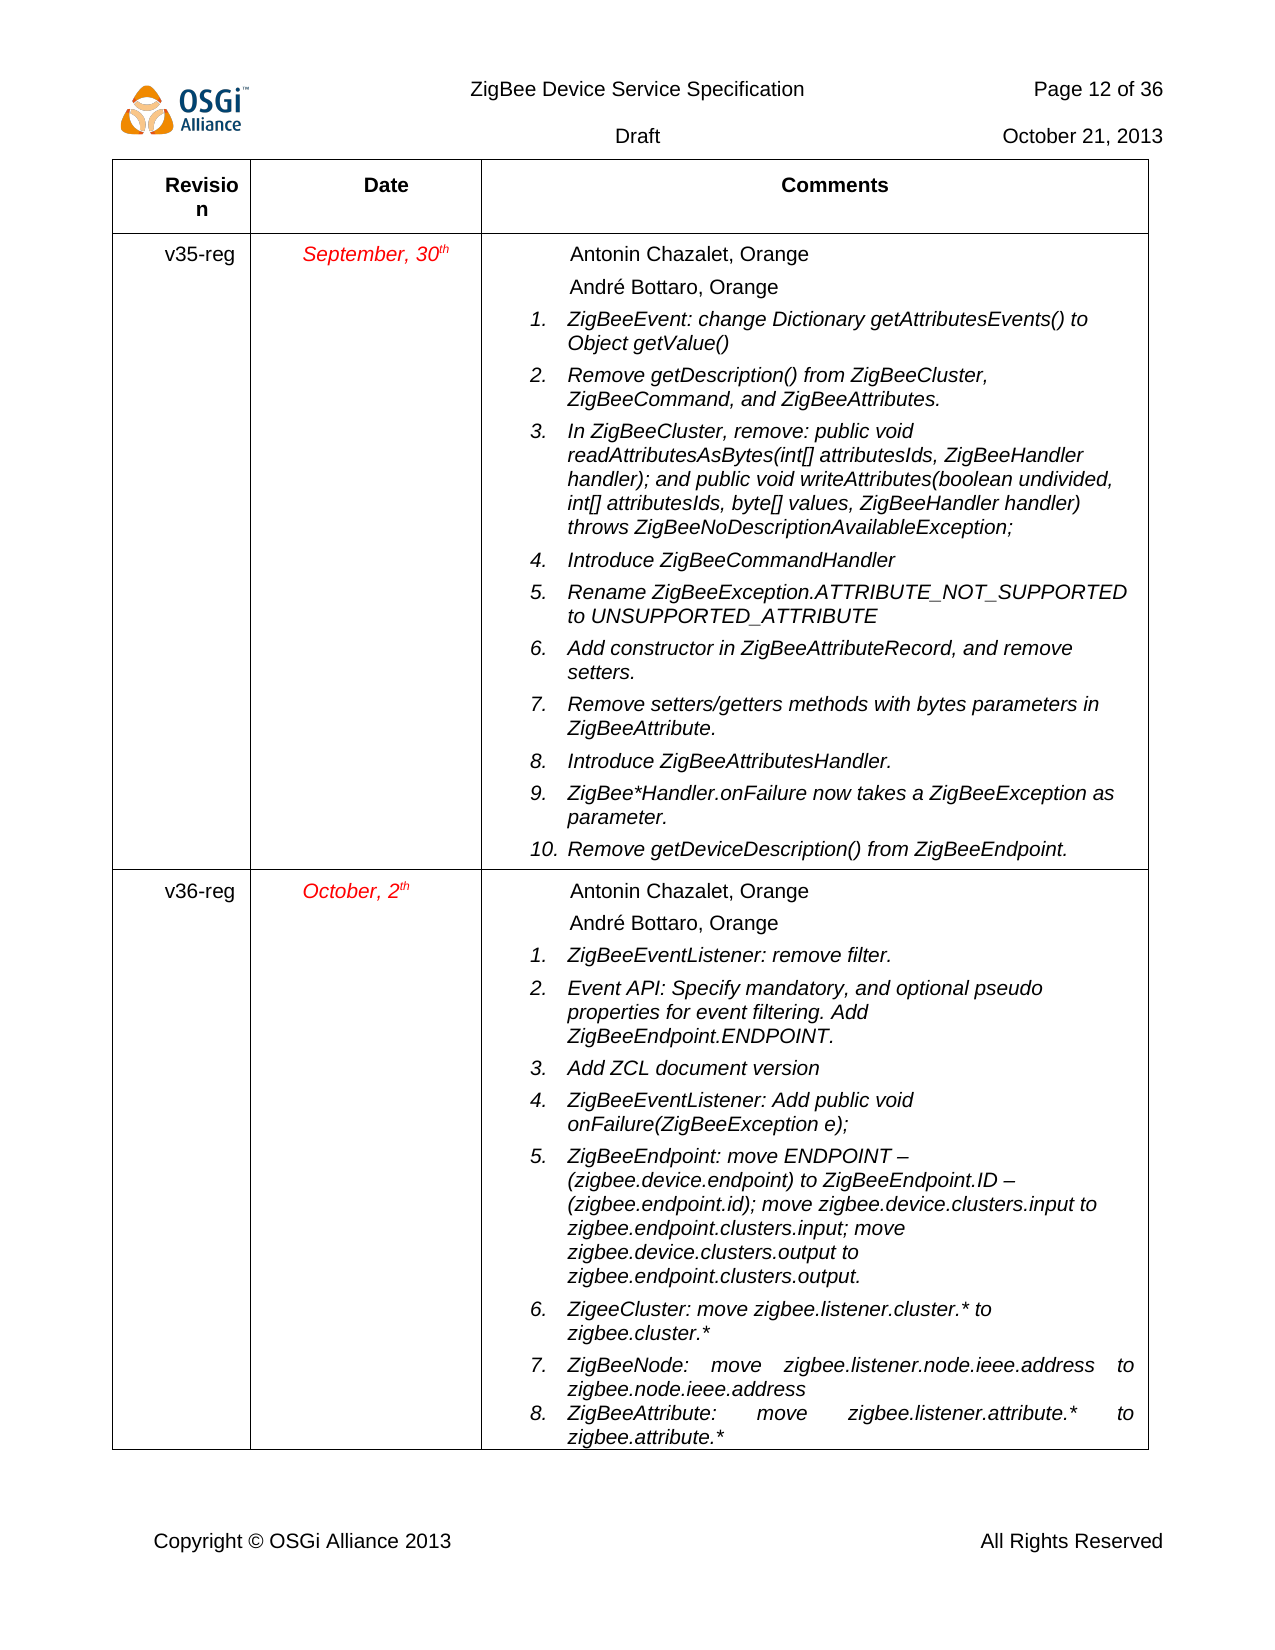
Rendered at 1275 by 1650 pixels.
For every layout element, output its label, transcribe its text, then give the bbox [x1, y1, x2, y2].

table_cell v36-reg [113, 870, 250, 1448]
picture [113, 78, 257, 142]
table_cell Antonin Chazalet, Orange André Bottaro, Orange ZigBeeEventListener: remove filter. Event API: Specify mandatory, and optional pseudo properties for event filtering. Add ZigBeeEndpoint.ENDPOINT. Add ZCL document version ZigBeeEventListener: Add public void onFailure(ZigBeeException e); ZigBeeEndpoint: move ENDPOINT – (zigbee.device.endpoint) to ZigBeeEndpoint.ID – (zigbee.endpoint.id); move zigbee.device.clusters.input to zigbee.endpoint.clusters.input; move zigbee.device.clusters.output to zigbee.endpoint.clusters.output. ZigeeCluster: move zigbee.listener.cluster.* to zigbee.cluster.* ZigBeeNode: move zigbee.listener.node.ieee.address to zigbee.node.ieee.address ZigBeeAttribute: move zigbee.listener.attribute.* to zigbee.attribute.* [482, 870, 1148, 1448]
table_header Comments [482, 160, 1148, 233]
table_cell September, 30th [251, 234, 481, 869]
table_header Date [251, 160, 481, 233]
table_cell v35-reg [113, 234, 250, 869]
table_header Revision [113, 160, 250, 233]
table_cell October, 2th [251, 870, 481, 1448]
table_cell Antonin Chazalet, Orange André Bottaro, Orange ZigBeeEvent: change Dictionary getAttributesEvents() to Object getValue() Remove getDescription() from ZigBeeCluster, ZigBeeCommand, and ZigBeeAttributes. In ZigBeeCluster, remove: public void readAttributesAsBytes(int[] attributesIds, ZigBeeHandler handler); and public void writeAttributes(boolean undivided, int[] attributesIds, byte[] values, ZigBeeHandler handler) throws ZigBeeNoDescriptionAvailableException; Introduce ZigBeeCommandHandler Rename ZigBeeException.ATTRIBUTE_NOT_SUPPORTED to UNSUPPORTED_ATTRIBUTE Add constructor in ZigBeeAttributeRecord, and remove setters. Remove setters/getters methods with bytes parameters in ZigBeeAttribute. Introduce ZigBeeAttributesHandler. ZigBee*Handler.onFailure now takes a ZigBeeException as parameter. Remove getDeviceDescription() from ZigBeeEndpoint. [482, 234, 1148, 869]
